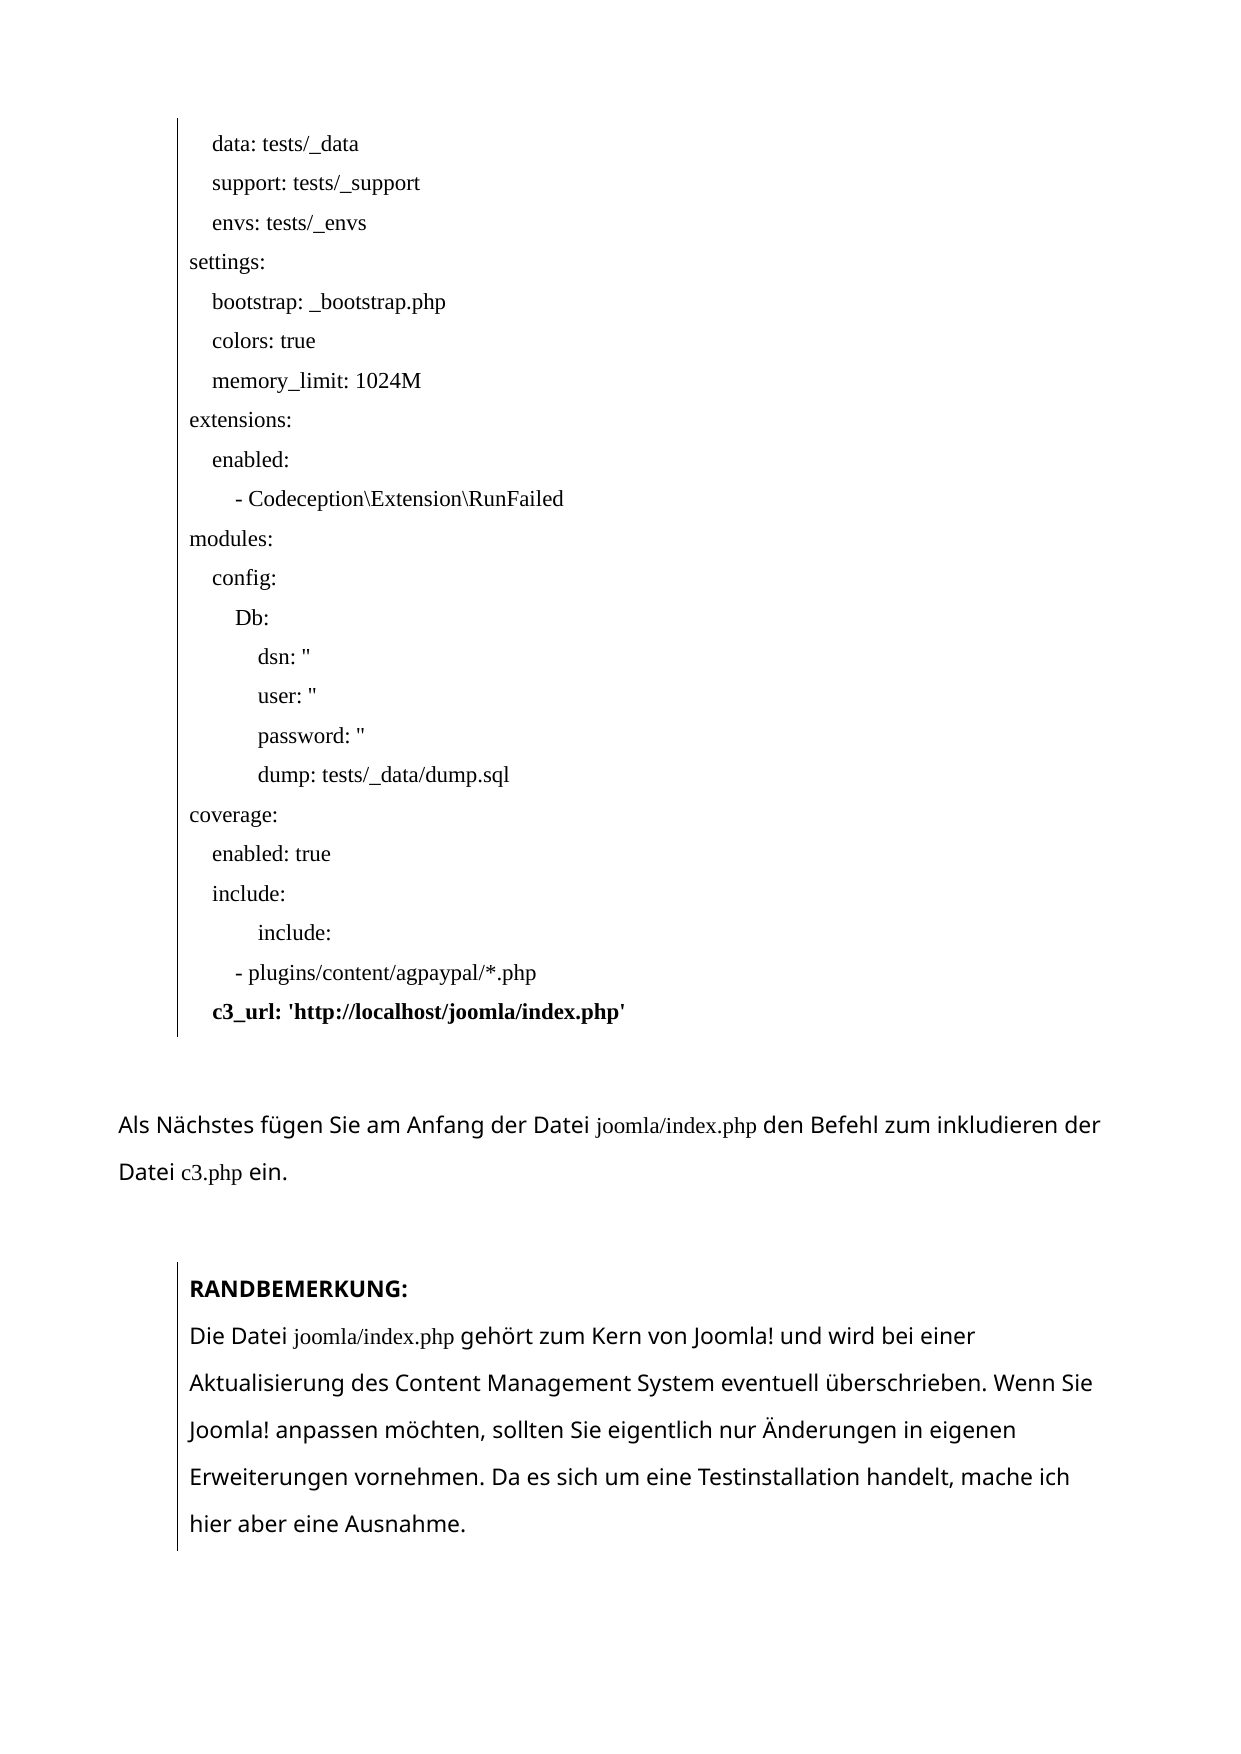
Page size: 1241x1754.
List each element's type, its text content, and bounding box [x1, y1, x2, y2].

text RANDBEMERKUNG: Die Datei joomla/index.php gehört zum Kern von Joomla! und wird bei einer Aktualisierung des Content Management System eventuell überschrieben. Wenn Sie Joomla! anpassen möchten, sollten Sie eigentlich nur Änderungen in eigenen Erweiterungen vornehmen. Da es sich um eine Testinstallation handelt, mache ich hier aber eine Ausnahme. [178, 1262, 1122, 1551]
text Als Nächstes fügen Sie am Anfang der Datei joomla/index.php den Befehl zum inkludieren der Datei c3.php ein. [118, 1109, 1122, 1187]
text data: tests/_data support: tests/_support envs: tests/_envs settings: bootstrap: _bootstrap.php colors: true memory_limit: 1024M extensions: enabled: - Codeception\Extension\RunFailed modules: config: Db: dsn: '' user: '' password: '' dump: tests/_data/dump.sql coverage: enabled: true include: include: - plugins/content/agpaypal/*.php c3_url: 'http://localhost/joomla/index.php' [178, 118, 1122, 1037]
